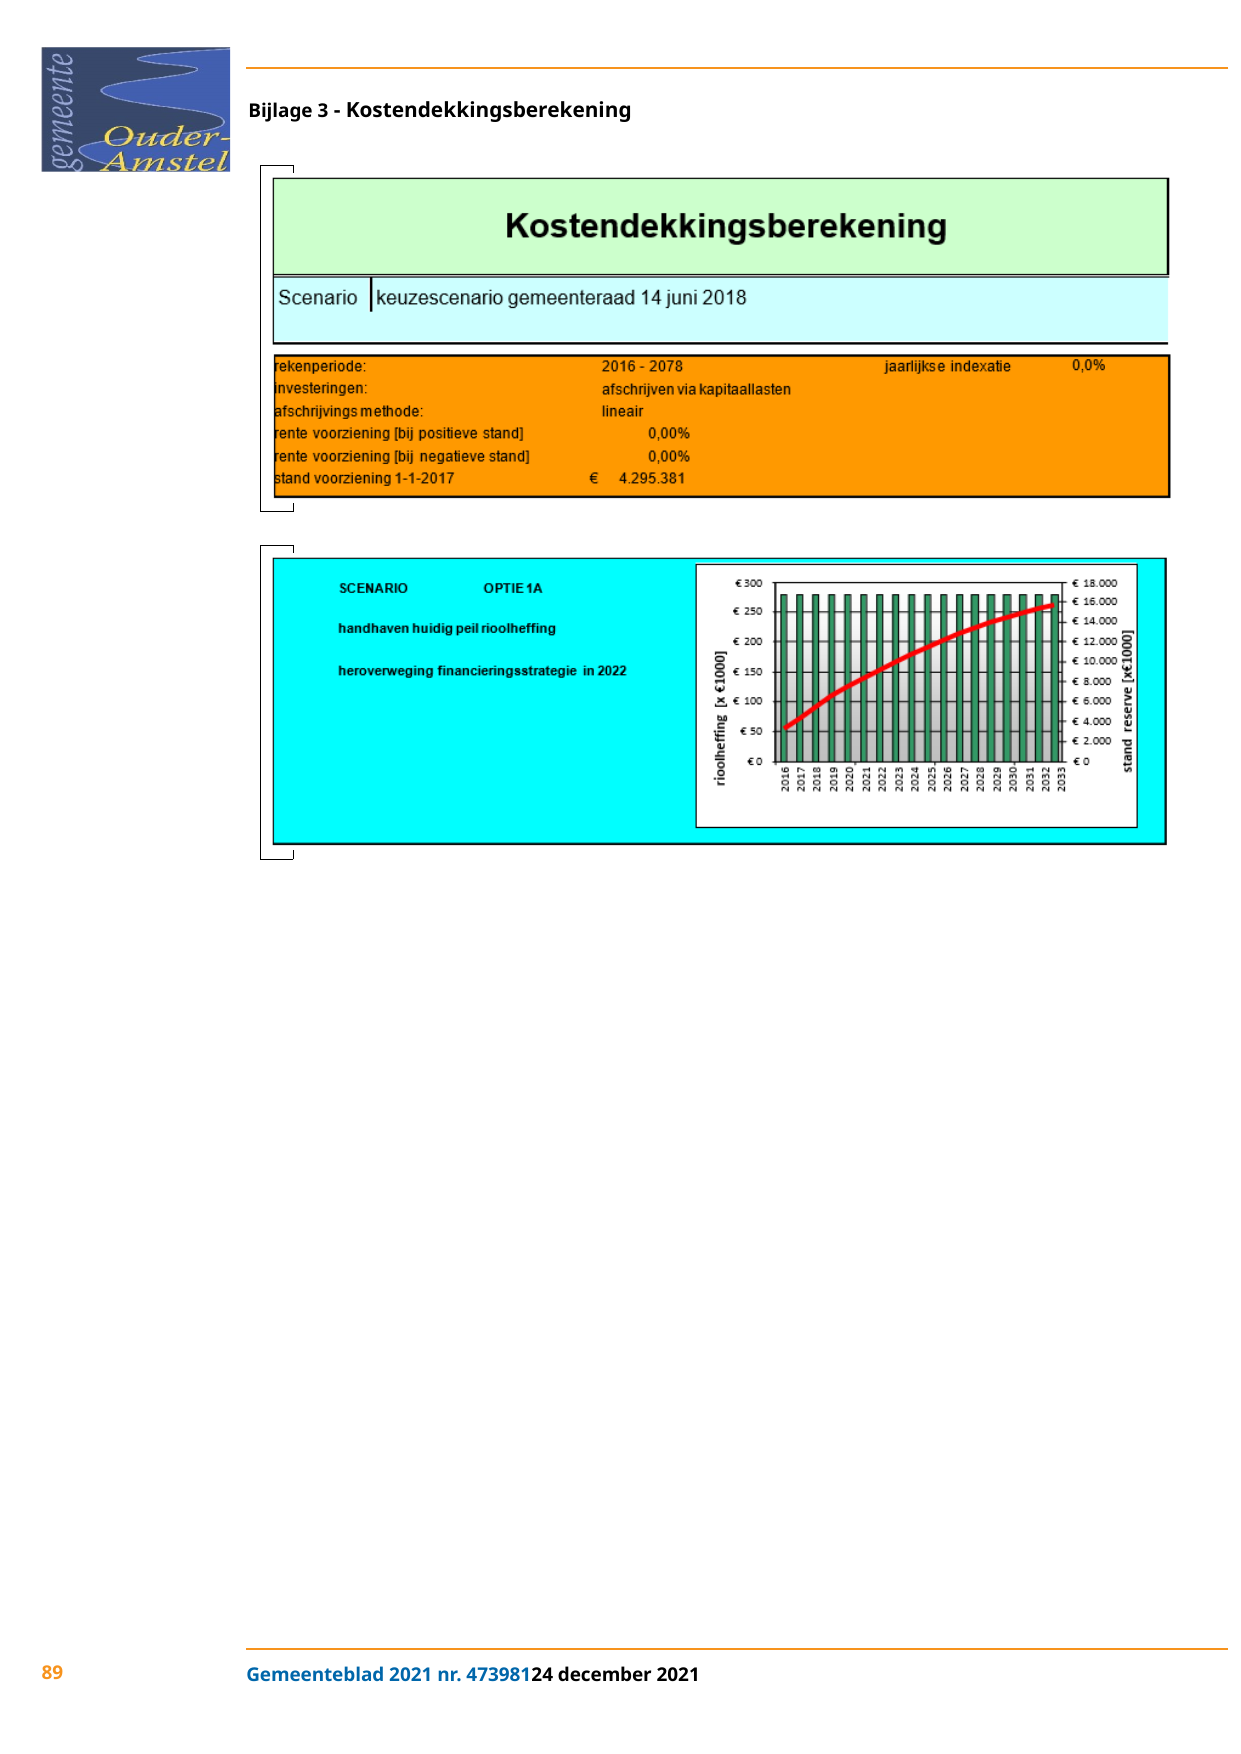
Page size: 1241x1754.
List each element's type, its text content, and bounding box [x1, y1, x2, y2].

picture [268, 553, 1173, 850]
picture [268, 173, 1173, 503]
picture [41, 47, 231, 172]
text Bijlage 3 - Kostendekkingsberekening [248, 95, 1152, 123]
